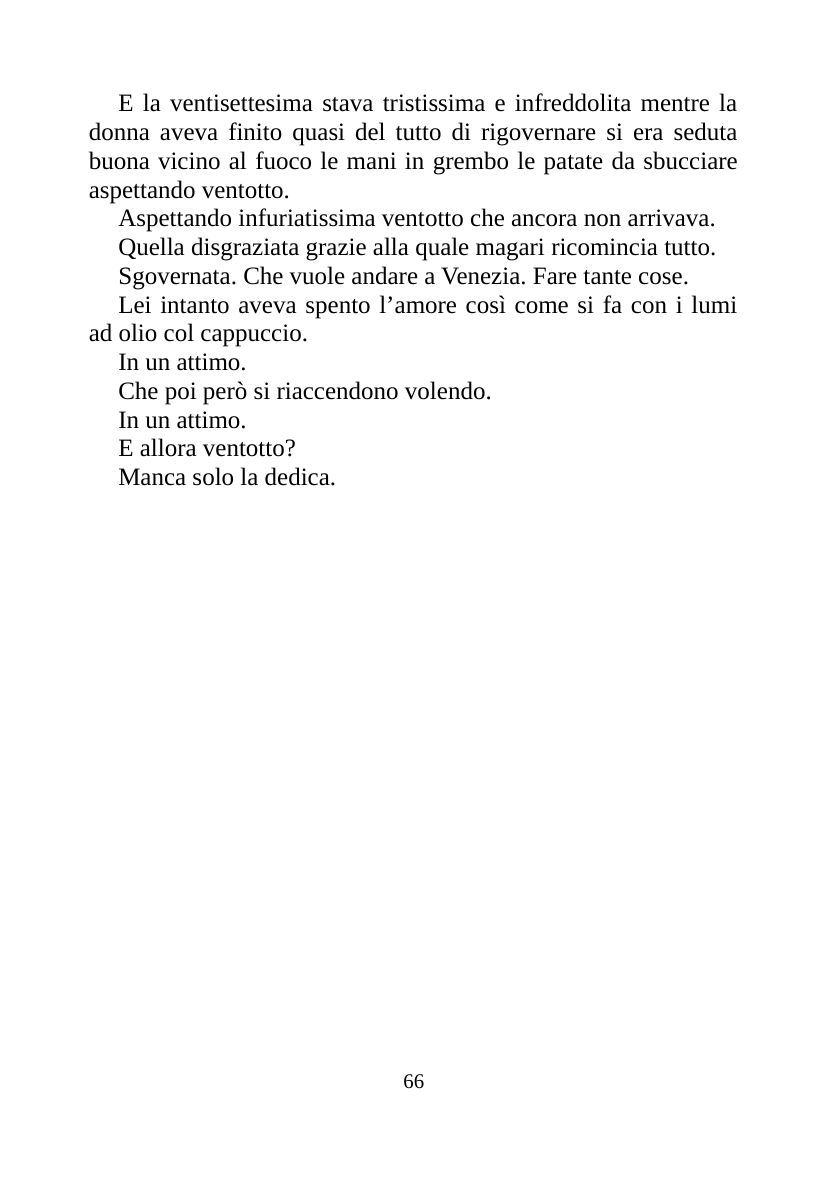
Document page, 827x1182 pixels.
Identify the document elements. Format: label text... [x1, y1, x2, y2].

text Manca solo la dedica. [88, 462, 738, 491]
text E la ventisettesima stava tristissima e infreddolita mentre la donna aveva finito quasi del tutto di rigovernare si era seduta buona vicino al fuoco le mani in grembo le patate da sbucciare aspettando ventotto. [88, 88, 738, 203]
text Aspettando infuriatissima ventotto che ancora non arrivava. [88, 203, 738, 232]
text In un attimo. [88, 405, 738, 433]
text E allora ventotto? [88, 433, 738, 462]
text Che poi però si riaccendono volendo. [88, 376, 738, 405]
text Quella disgraziata grazie alla quale magari ricomincia tutto. [88, 232, 738, 261]
text Sgovernata. Che vuole andare a Venezia. Fare tante cose. [88, 261, 738, 290]
text In un attimo. [88, 347, 738, 376]
text Lei intanto aveva spento l’amore così come si fa con i lumi ad olio col cappuccio. [88, 290, 738, 347]
